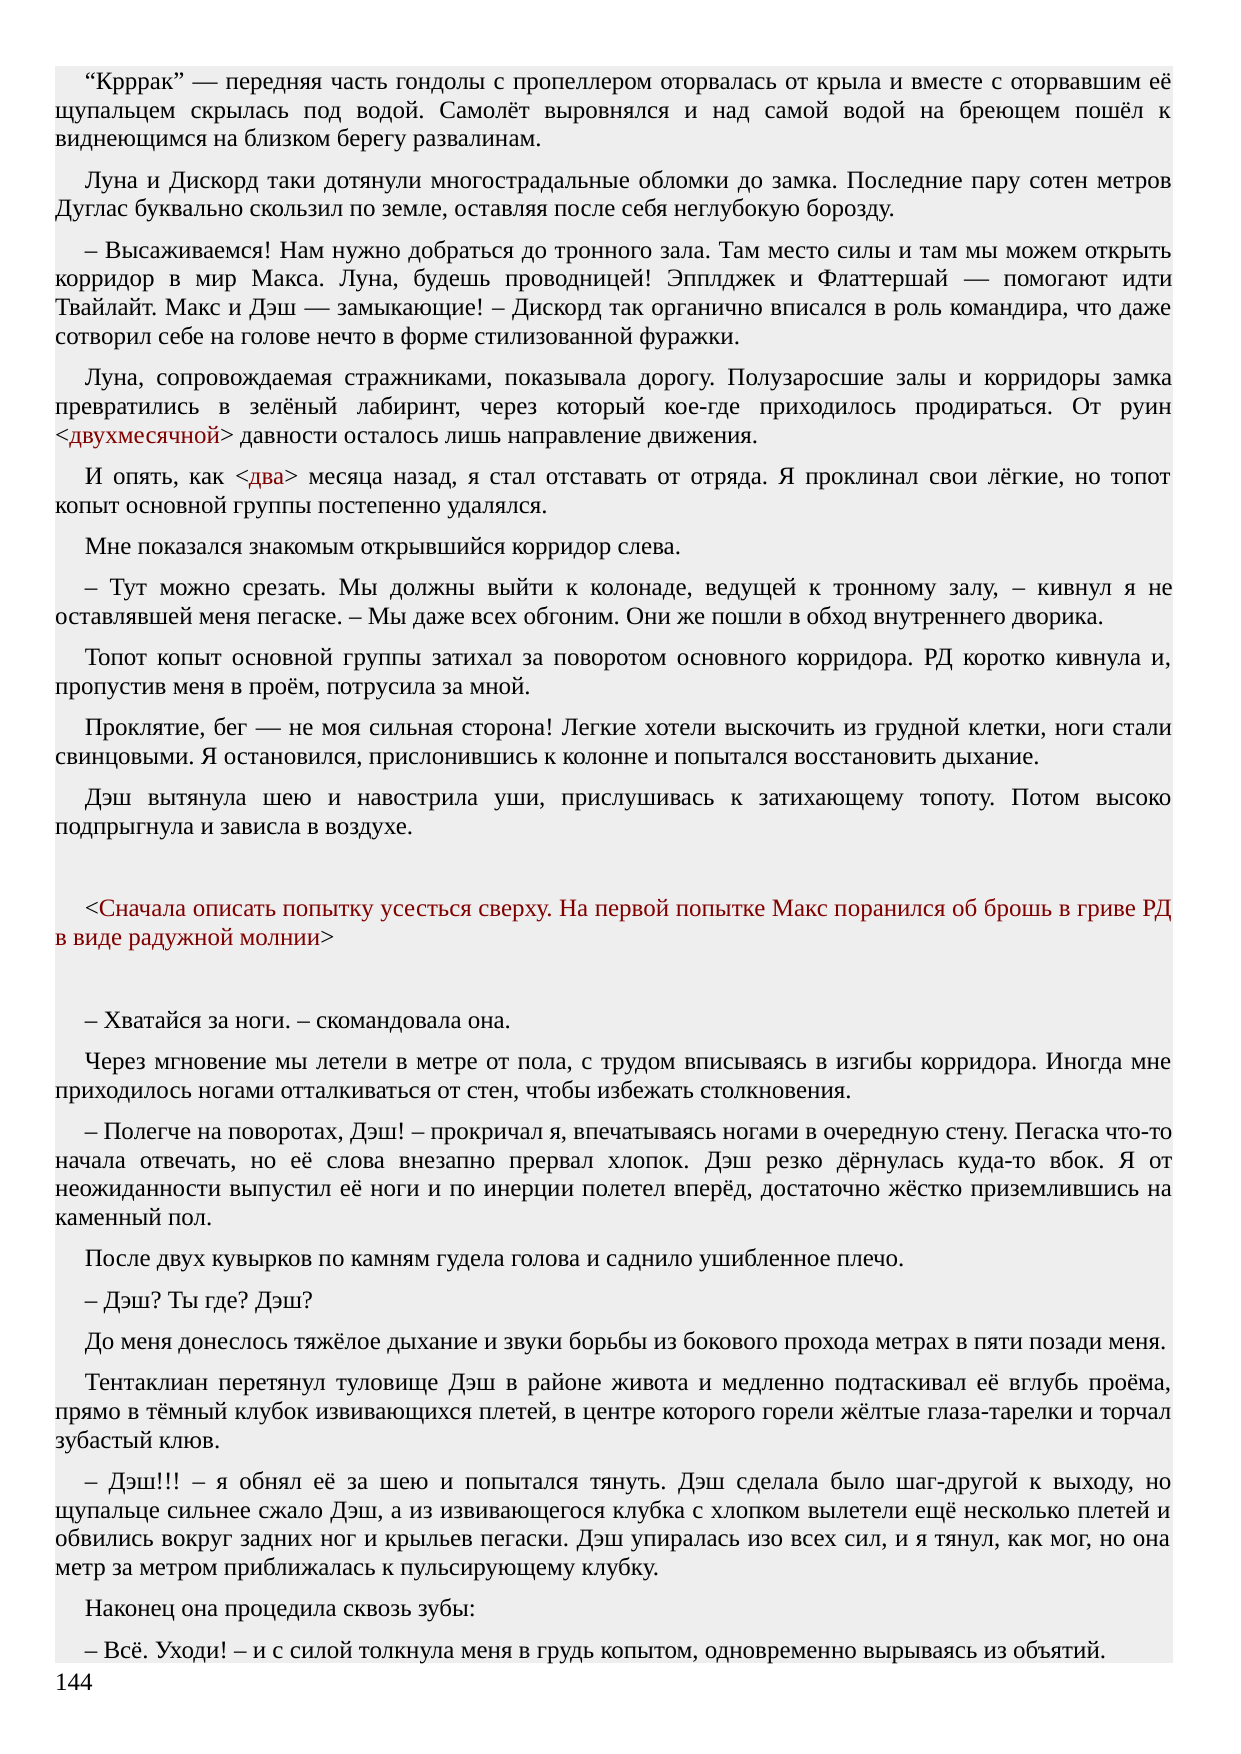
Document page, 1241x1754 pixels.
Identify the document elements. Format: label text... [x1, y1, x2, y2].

text “Крррак” — передняя часть гондолы с пропеллером оторвалась от крыла и вместе с оторвавшим её щупальцем скрылась под водой. Самолёт выровнялся и над самой водой на бреющем пошёл к виднеющимся на близком берегу развалинам. [55, 66, 1173, 152]
text – Полегче на поворотах, Дэш! – прокричал я, впечатываясь ногами в очередную стену. Пегаска что-то начала отвечать, но её слова внезапно прервал хлопок. Дэш резко дёрнулась куда-то вбок. Я от неожиданности выпустил её ноги и по инерции полетел вперёд, достаточно жёстко приземлившись на каменный пол. [55, 1116, 1173, 1231]
text Тентаклиан перетянул туловище Дэш в районе живота и медленно подтаскивал её вглубь проёма, прямо в тёмный клубок извивающихся плетей, в центре которого горели жёлтые глаза-тарелки и торчал зубастый клюв. [55, 1367, 1173, 1453]
text – Дэш? Ты где? Дэш? [55, 1285, 1173, 1313]
text Луна и Дискорд таки дотянули многострадальные обломки до замка. Последние пару сотен метров Дуглас буквально скользил по земле, оставляя после себя неглубокую борозду. [55, 165, 1173, 222]
text – Дэш!!! – я обнял её за шею и попытался тянуть. Дэш сделала было шаг-другой к выходу, но щупальце сильнее сжало Дэш, а из извивающегося клубка с хлопком вылетели ещё несколько плетей и обвились вокруг задних ног и крыльев пегаски. Дэш упиралась изо всех сил, и я тянул, как мог, но она метр за метром приближалась к пульсирующему клубку. [55, 1466, 1173, 1581]
text Дэш вытянула шею и навострила уши, прислушивась к затихающему топоту. Потом высоко подпрыгнула и зависла в воздухе. [55, 782, 1173, 840]
text Через мгновение мы летели в метре от пола, с трудом вписываясь в изгибы корридора. Иногда мне приходилось ногами отталкиваться от стен, чтобы избежать столкновения. [55, 1046, 1173, 1103]
text Топот копыт основной группы затихал за поворотом основного корридора. РД коротко кивнула и, пропустив меня в проём, потрусила за мной. [55, 642, 1173, 700]
text – Хватайся за ноги. – скомандовала она. [55, 1005, 1173, 1033]
text <Cначала описать попытку усесться сверху. На первой попытке Макс поранился об брошь в гриве РД в виде радужной молнии> [55, 893, 1173, 951]
text – Высаживаемся! Нам нужно добраться до тронного зала. Там место силы и там мы можем открыть корридор в мир Макса. Луна, будешь проводницей! Эпплджек и Флаттершай — помогают идти Твайлайт. Макс и Дэш — замыкающие! – Дискорд так органично вписался в роль командира, что даже сотворил себе на голове нечто в форме стилизованной фуражки. [55, 235, 1173, 350]
text Проклятие, бег — не моя сильная сторона! Легкие хотели выскочить из грудной клетки, ноги стали свинцовыми. Я остановился, прислонившись к колонне и попытался восстановить дыхание. [55, 712, 1173, 770]
text После двух кувырков по камням гудела голова и саднило ушибленное плечо. [55, 1243, 1173, 1272]
text – Всё. Уходи! – и с силой толкнула меня в грудь копытом, одновременно вырываясь из объятий. [55, 1635, 1173, 1663]
text И опять, как <два> месяца назад, я стал отставать от отряда. Я проклинал свои лёгкие, но топот копыт основной группы постепенно удалялся. [55, 461, 1173, 518]
text Наконец она процедила сквозь зубы: [55, 1593, 1173, 1622]
text До меня донеслось тяжёлое дыхание и звуки борьбы из бокового прохода метрах в пяти позади меня. [55, 1326, 1173, 1355]
text Мне показался знакомым открывшийся корридор слева. [55, 531, 1173, 560]
text Луна, сопровождаемая стражниками, показывала дорогу. Полузаросшие залы и корридоры замка превратились в зелёный лабиринт, через который кое-где приходилось продираться. От руин <двухмесячной> давности осталось лишь направление движения. [55, 362, 1173, 448]
text – Тут можно срезать. Мы должны выйти к колонаде, ведущей к тронному залу, – кивнул я не оставлявшей меня пегаске. – Мы даже всех обгоним. Они же пошли в обход внутреннего дворика. [55, 572, 1173, 630]
